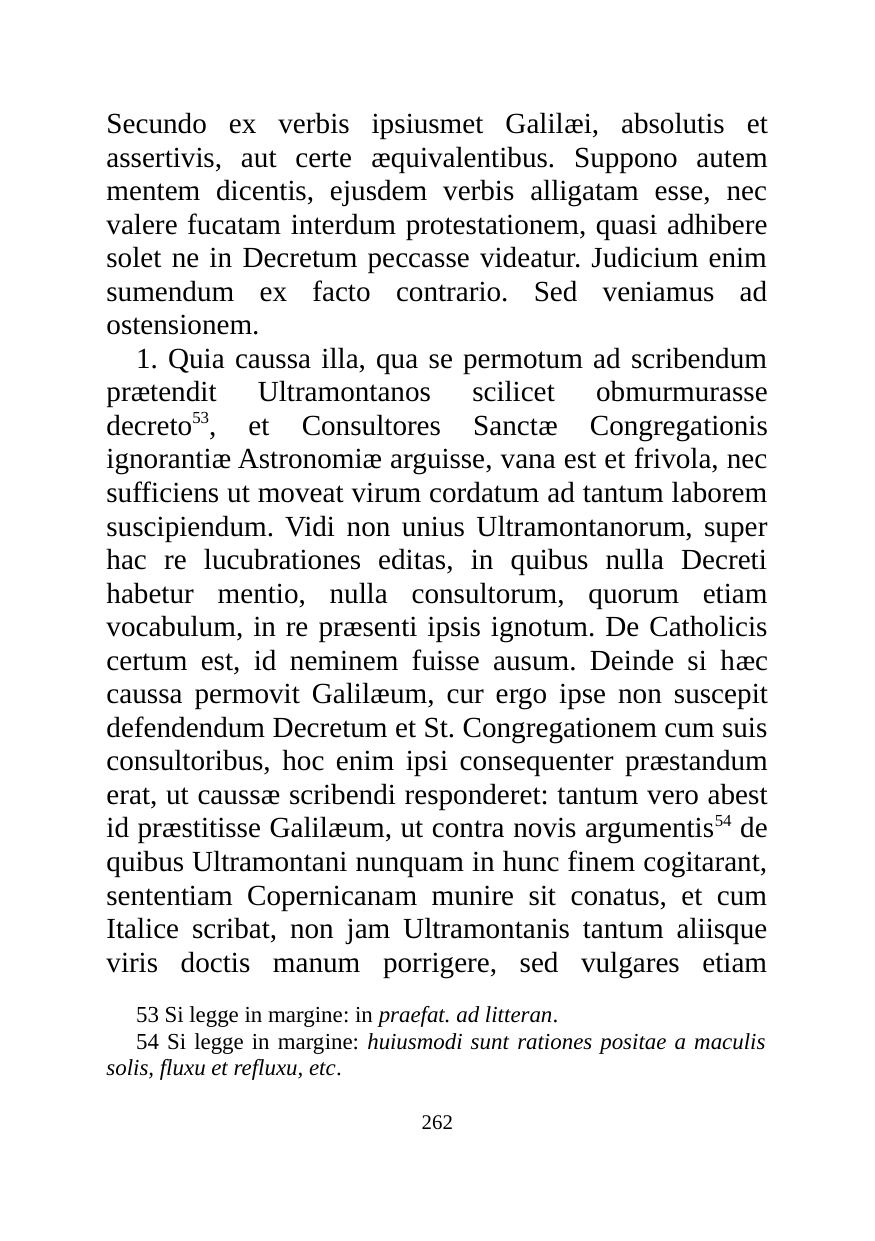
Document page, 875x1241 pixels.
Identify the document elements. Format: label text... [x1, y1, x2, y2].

text Si legge in margine: huiusmodi sunt rationes positae a maculis solis, fluxu et refluxu, etc. [106, 1028, 768, 1080]
text 1. Quia caussa illa, qua se permotum ad scribendum prætendit Ultramontanos scilicet obmurmurasse decreto, et Consultores Sanctæ Congregationis ignorantiæ Astronomiæ arguisse, vana est et frivola, nec sufficiens ut moveat virum cordatum ad tantum laborem suscipiendum. Vidi non unius Ultramontanorum, super hac re lucubrationes editas, in quibus nulla Decreti habetur mentio, nulla consultorum, quorum etiam vocabulum, in re præsenti ipsis ignotum. De Catholicis certum est, id neminem fuisse ausum. Deinde si hæc caussa permovit Galilæum, cur ergo ipse non suscepit defendendum Decretum et St. Congregationem cum suis consultoribus, hoc enim ipsi consequenter præstandum erat, ut caussæ scribendi responderet: tantum vero abest id præstitisse Galilæum, ut contra novis argumentis de quibus Ultramontani nunquam in hunc finem cogitarant, sententiam Copernicanam munire sit conatus, et cum Italice scribat, non jam Ultramontanis tantum aliisque viris doctis manum porrigere, sed vulgares etiam [106, 341, 768, 978]
text Secundo ex verbis ipsiusmet Galilæi, absolutis et assertivis, aut certe æquivalentibus. Suppono autem mentem dicentis, ejusdem verbis alligatam esse, nec valere fucatam interdum protestationem, quasi adhibere solet ne in Decretum peccasse videatur. Judicium enim sumendum ex facto contrario. Sed veniamus ad ostensionem. [106, 106, 768, 341]
text Si legge in margine: in praefat. ad litteran. [106, 1001, 768, 1028]
